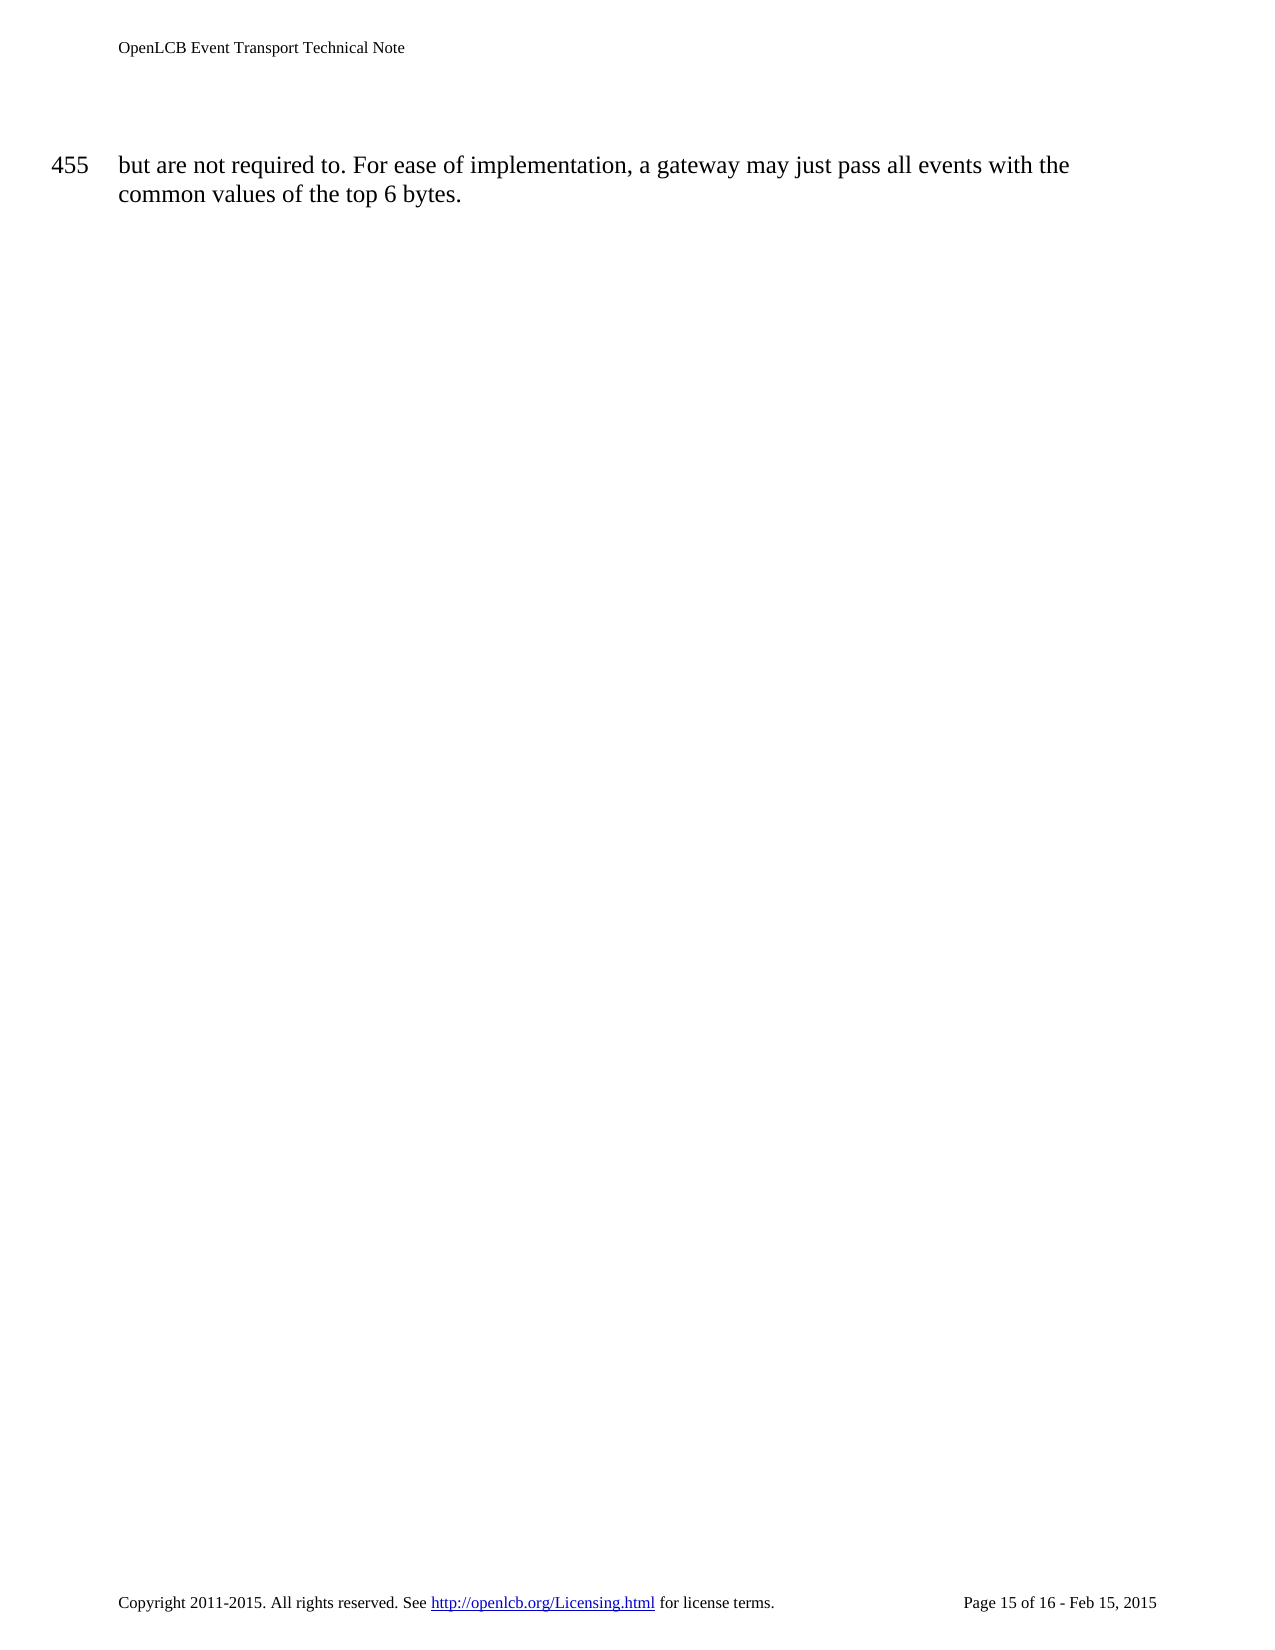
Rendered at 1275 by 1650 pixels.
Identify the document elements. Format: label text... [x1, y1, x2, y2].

text but are not required to. For ease of implementation, a gateway may just pass all events with the common values of the top 6 bytes. [118, 150, 1157, 207]
